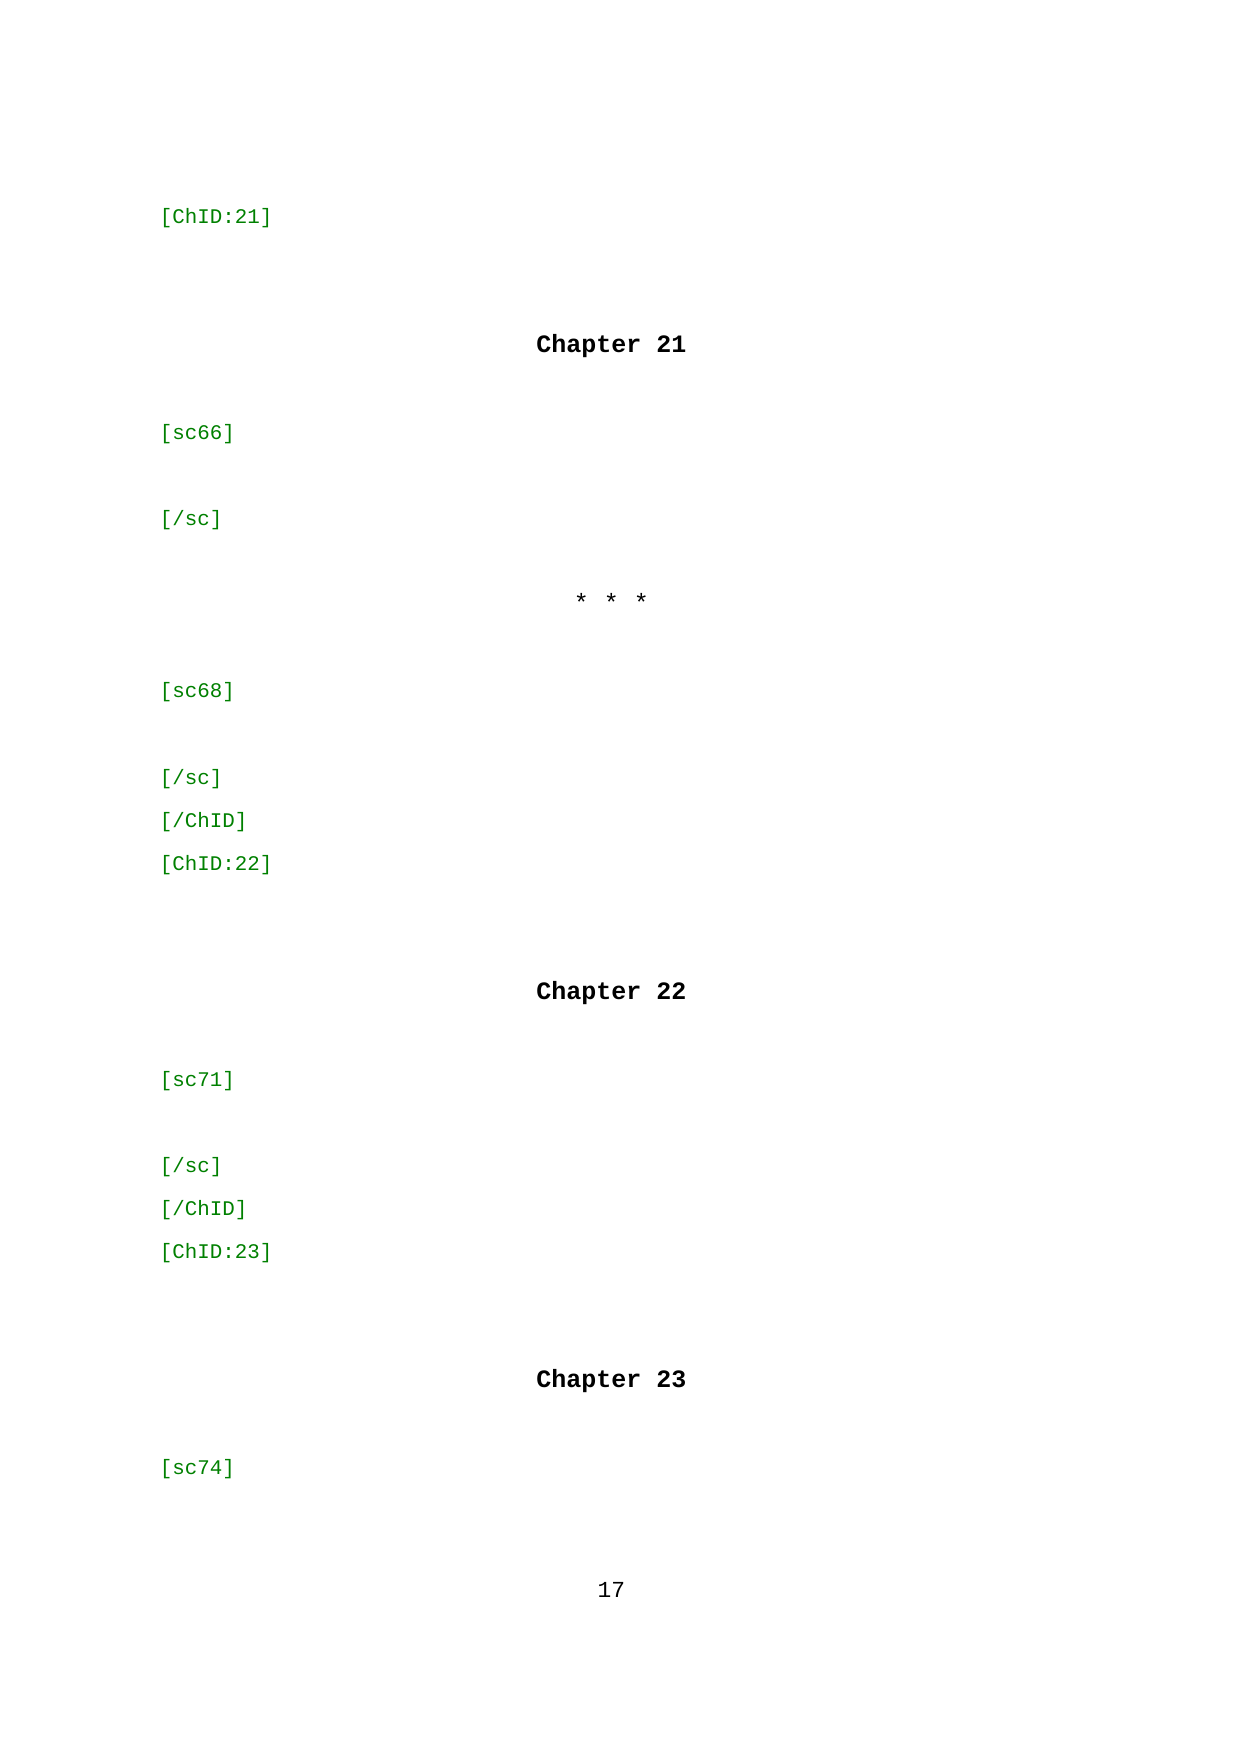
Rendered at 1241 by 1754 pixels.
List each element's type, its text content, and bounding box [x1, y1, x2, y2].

subtitle * * * [159, 577, 1063, 620]
text [/ChID] [159, 793, 1063, 836]
text [ChID:22] [159, 836, 1063, 879]
text [/sc] [159, 1138, 1063, 1181]
text [sc74] [159, 1439, 1063, 1483]
text [ChID:23] [159, 1224, 1063, 1267]
text [sc68] [159, 663, 1063, 706]
text [/ChID] [159, 1181, 1063, 1224]
text [sc66] [159, 404, 1063, 448]
subtitle Chapter 23 [159, 1353, 1063, 1396]
subtitle Chapter 21 [159, 318, 1063, 361]
text [ChID:21] [159, 189, 1063, 232]
text [/sc] [159, 749, 1063, 793]
text [/sc] [159, 491, 1063, 534]
text [sc71] [159, 1051, 1063, 1094]
subtitle Chapter 22 [159, 965, 1063, 1008]
